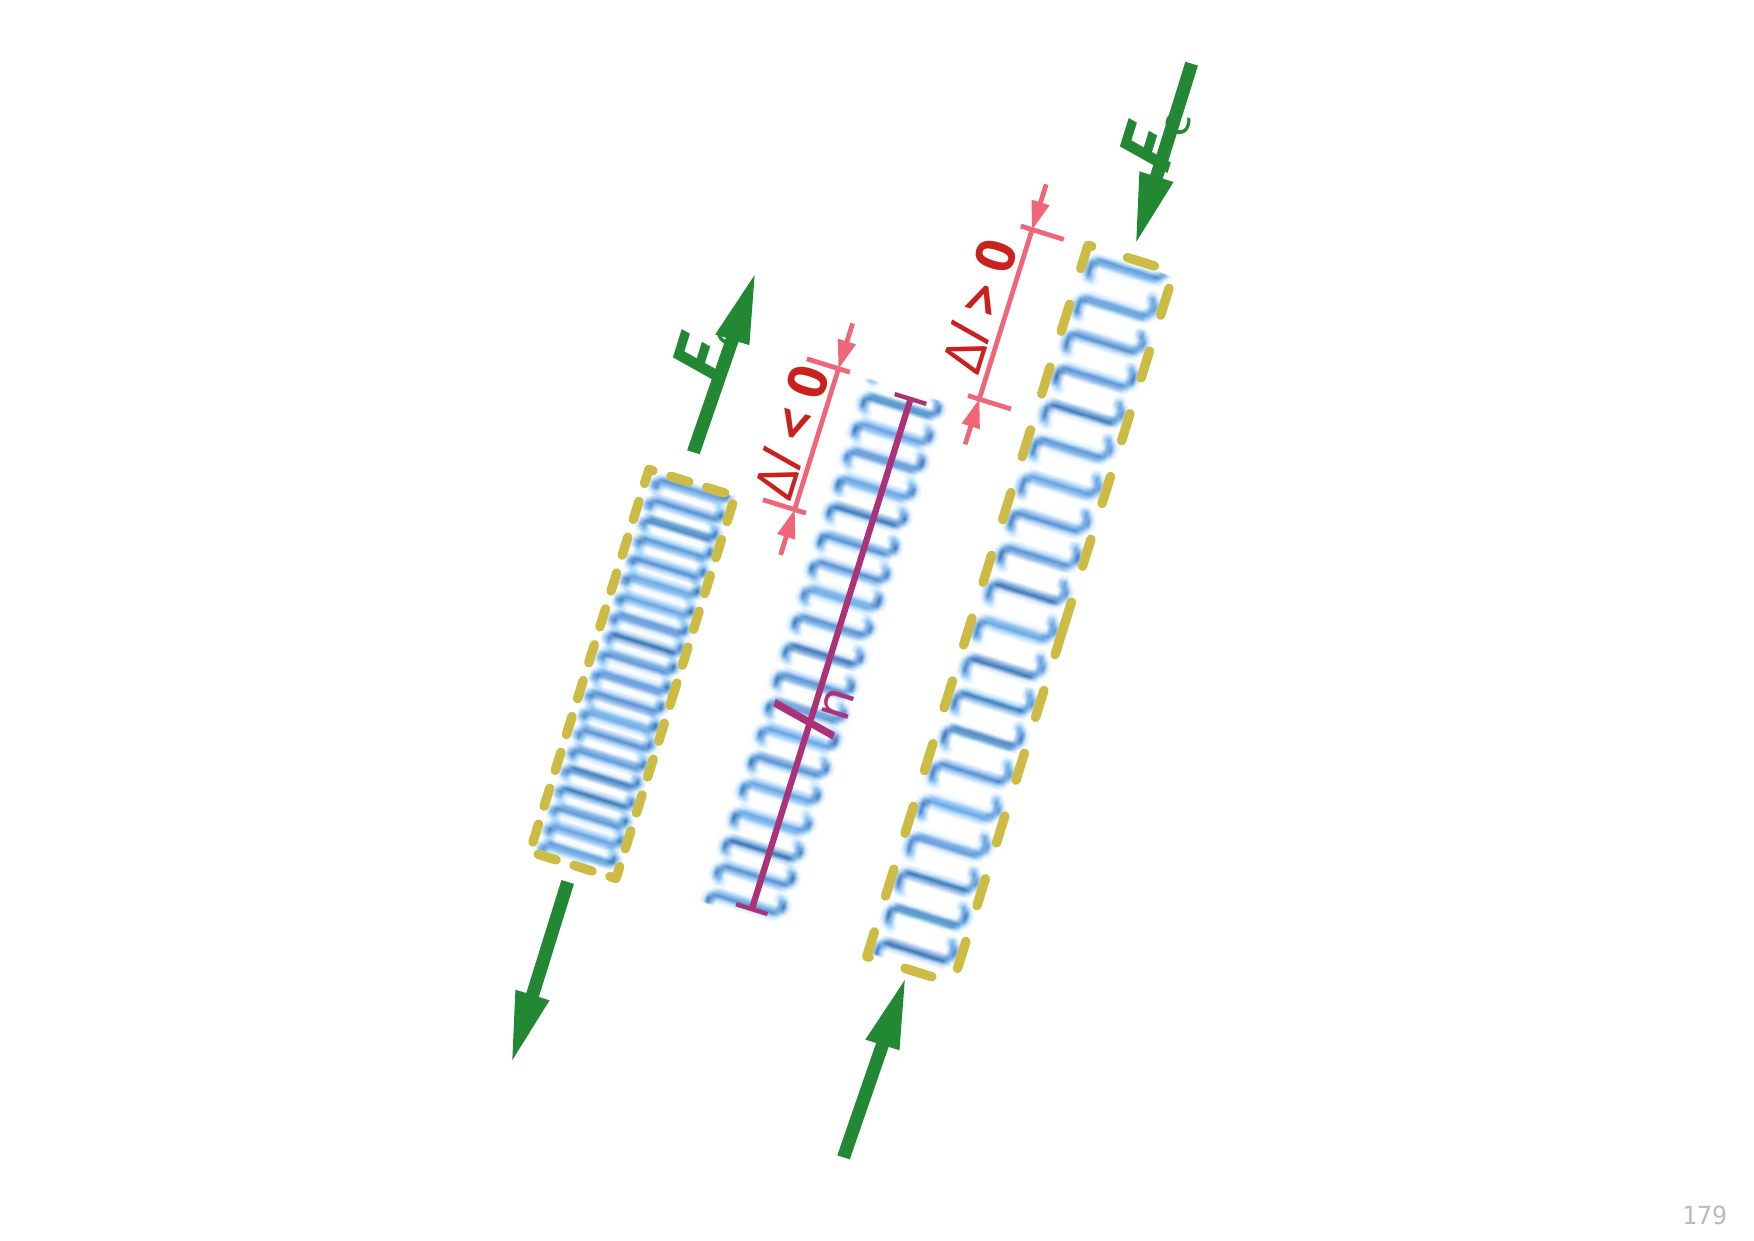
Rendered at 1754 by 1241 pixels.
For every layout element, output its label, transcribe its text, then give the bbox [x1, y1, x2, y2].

text_box [837, 980, 905, 1160]
text_box Fe [1164, 101, 1191, 179]
text_box [687, 275, 755, 455]
text_box [1136, 61, 1198, 242]
picture [872, 251, 1176, 981]
picture [528, 472, 738, 872]
text_box [512, 880, 574, 1061]
text_box ln [720, 643, 852, 757]
text_box Fe [632, 286, 732, 397]
picture [696, 375, 952, 929]
text_box Fe [1069, 72, 1174, 183]
